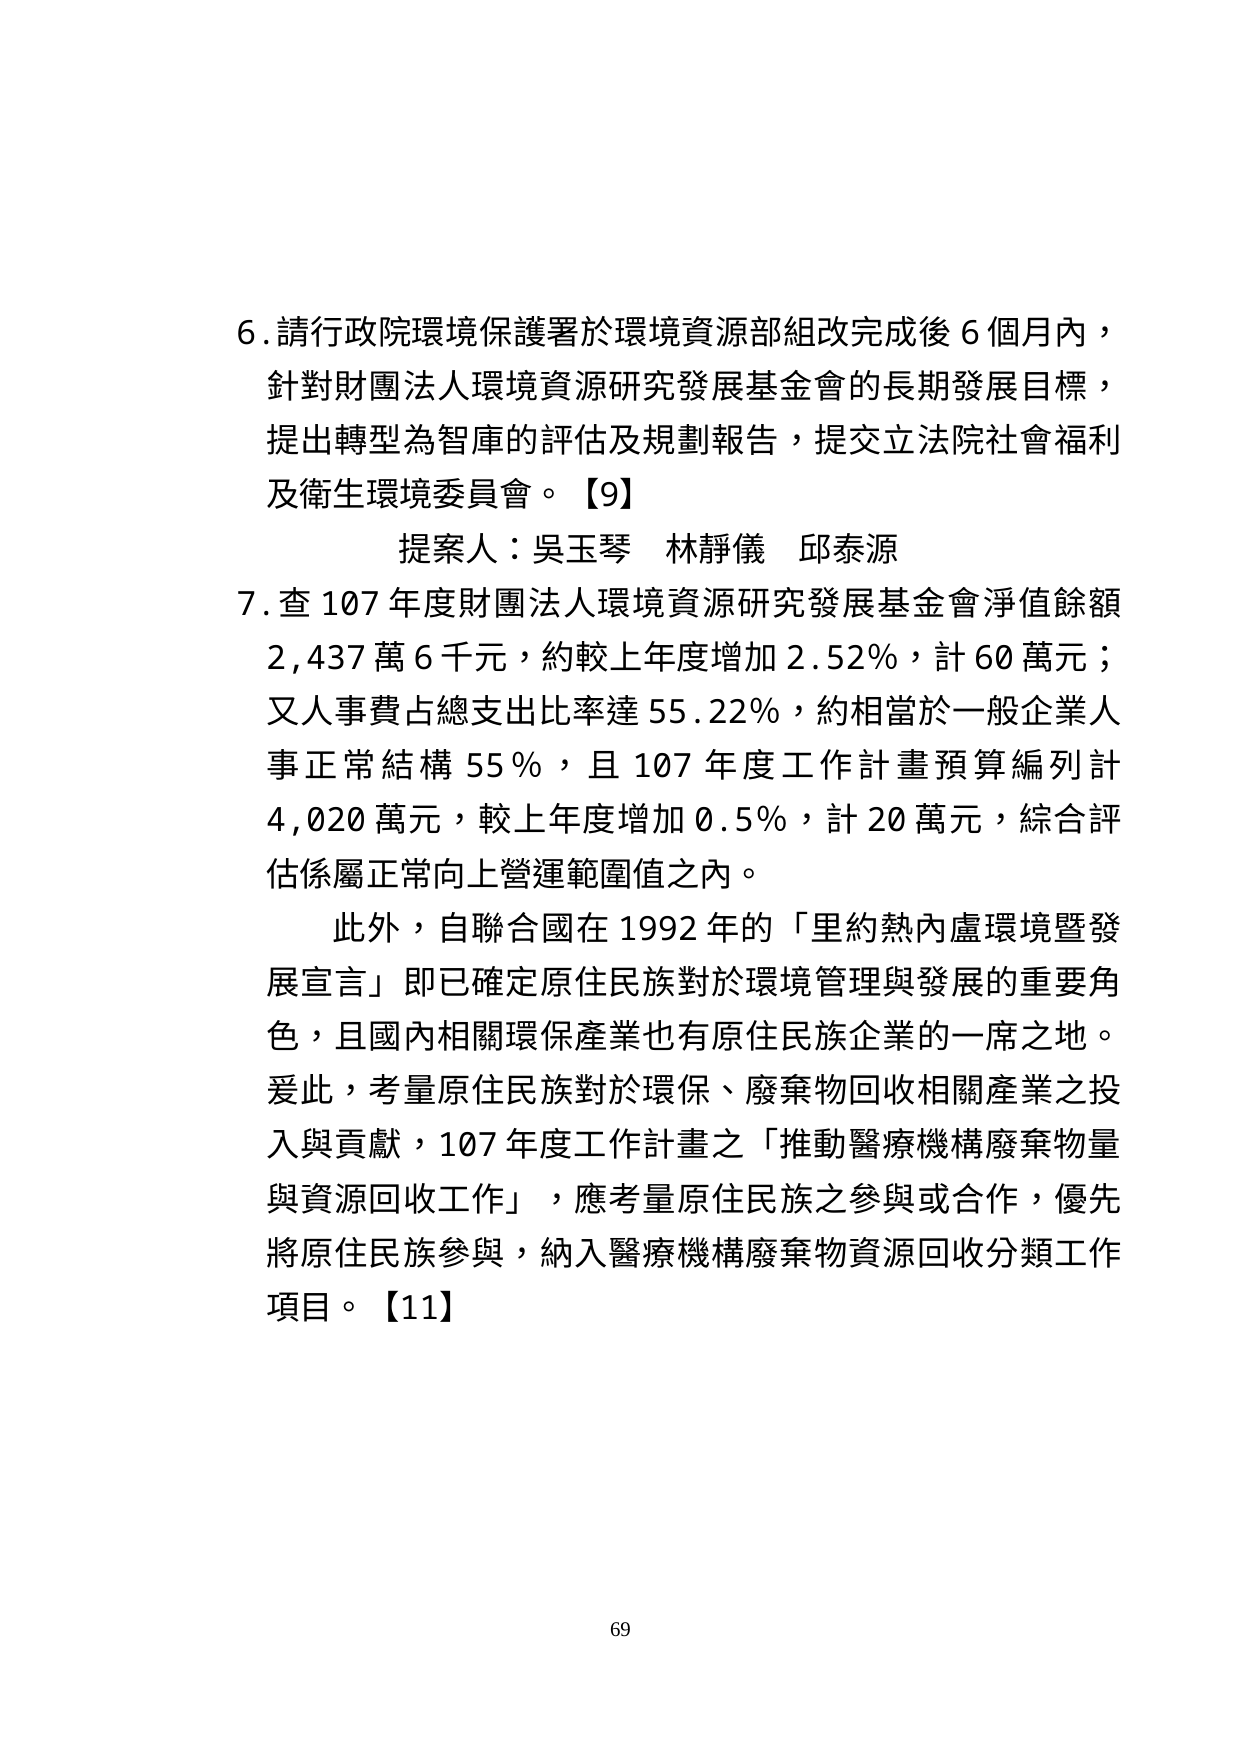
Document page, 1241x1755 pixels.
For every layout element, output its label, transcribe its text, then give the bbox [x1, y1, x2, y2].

text 此外，自聯合國在1992年的「里約熱內盧環境暨發展宣言」即已確定原住民族對於環境管理與發展的重要角色，且國內相關環保產業也有原住民族企業的一席之地。爰此，考量原住民族對於環保、廢棄物回收相關產業之投入與貢獻，107年度工作計畫之「推動醫療機構廢棄物量與資源回收工作」，應考量原住民族之參與或合作，優先將原住民族參與，納入醫療機構廢棄物資源回收分類工作項目。【11】 [266, 897, 1122, 1330]
text 6.請行政院環境保護署於環境資源部組改完成後6個月內，針對財團法人環境資源研究發展基金會的長期發展目標，提出轉型為智庫的評估及規劃報告，提交立法院社會福利及衛生環境委員會。【9】 [236, 301, 1122, 518]
text 提案人：吳玉琴 林靜儀 邱泰源 [398, 518, 1122, 572]
text 7.查107年度財團法人環境資源研究發展基金會淨值餘額2,437萬6千元，約較上年度增加2.52％，計60萬元；又人事費占總支出比率達55.22％，約相當於一般企業人事正常結構55％，且107年度工作計畫預算編列計4,020萬元，較上年度增加0.5％，計20萬元，綜合評估係屬正常向上營運範圍值之內。 [236, 572, 1122, 897]
